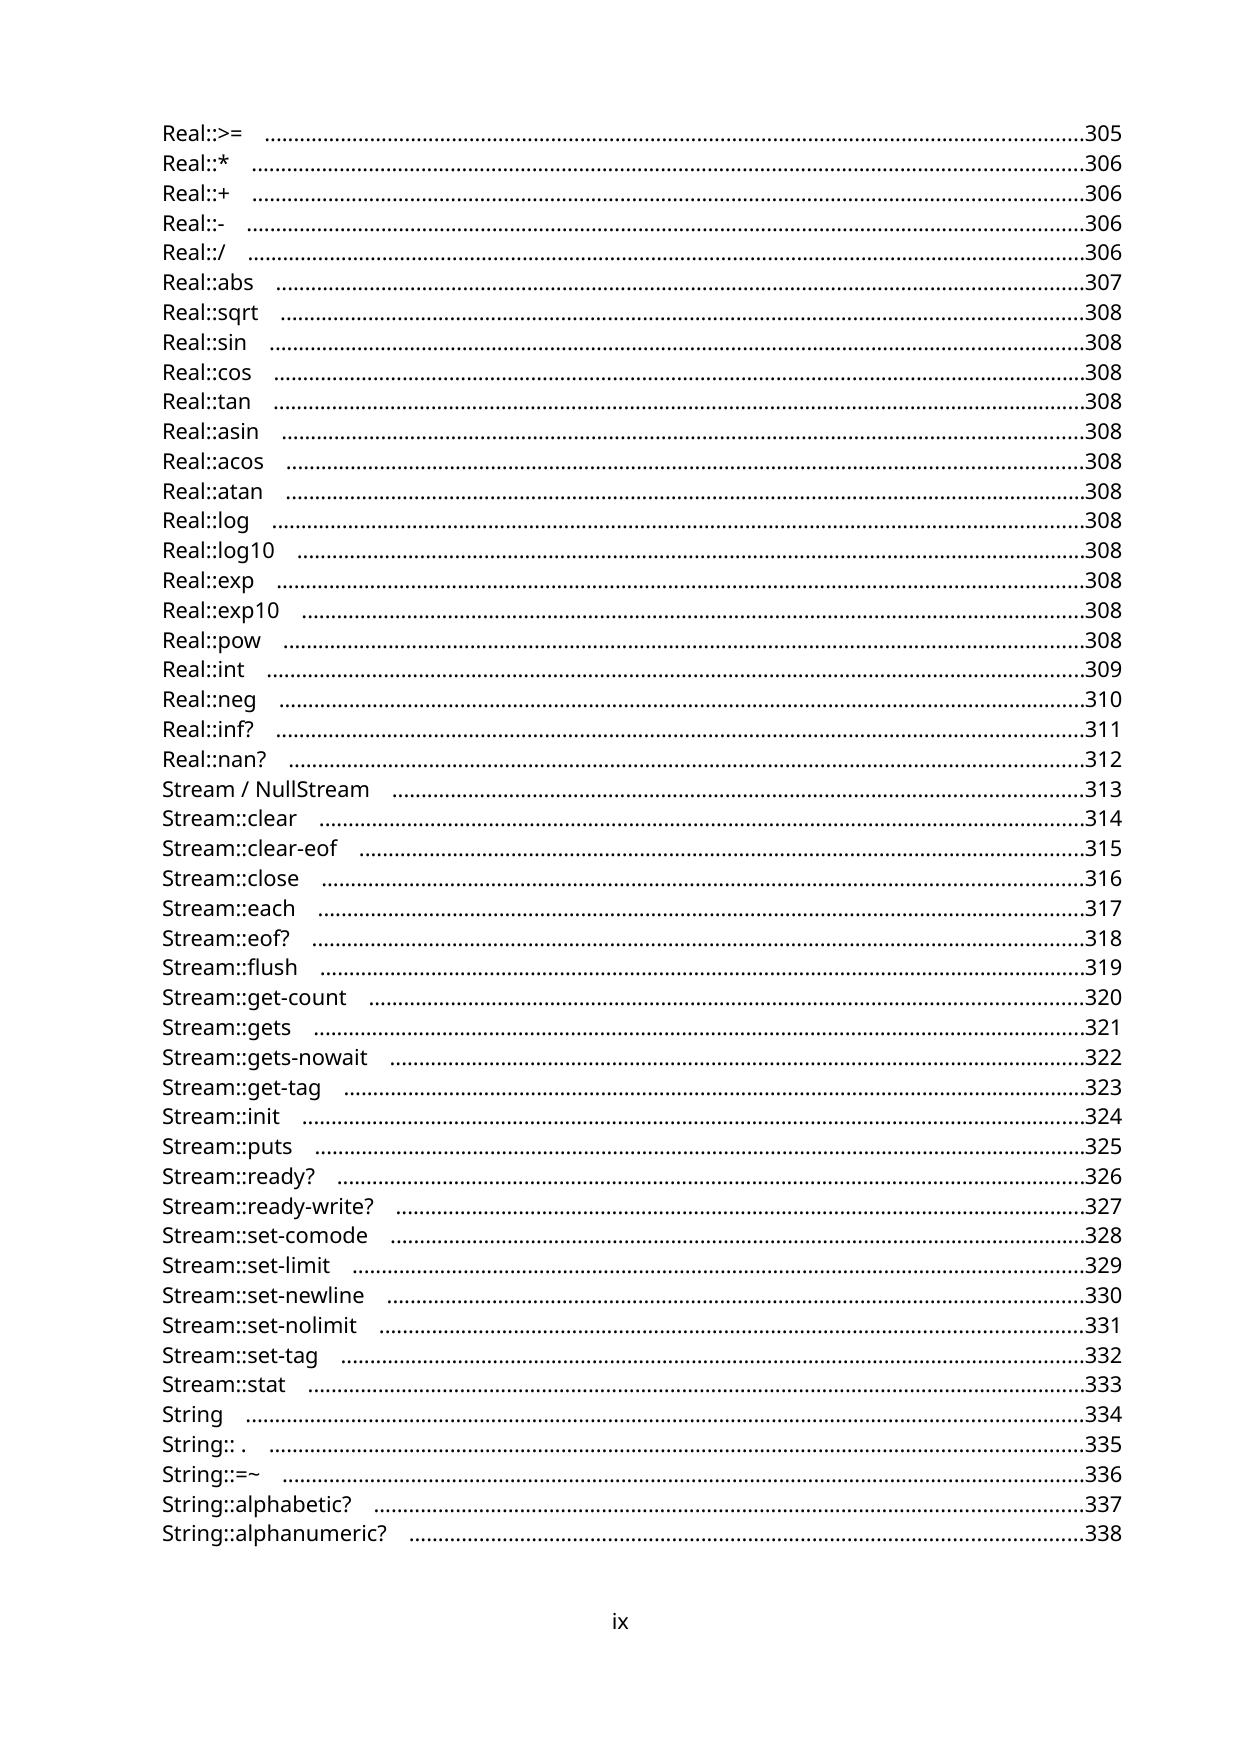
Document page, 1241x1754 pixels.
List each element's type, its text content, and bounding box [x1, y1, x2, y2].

text Real::log10 308 [162, 535, 1122, 565]
text Stream::set-nolimit 331 [162, 1310, 1122, 1339]
text Real::pow 308 [162, 624, 1122, 654]
text Stream::ready? 326 [162, 1161, 1122, 1191]
text Real::sin 308 [162, 327, 1122, 356]
text String::alphabetic? 337 [162, 1488, 1122, 1518]
text Real::sqrt 308 [162, 297, 1122, 327]
text String:: . 335 [162, 1429, 1122, 1459]
text Stream::set-newline 330 [162, 1280, 1122, 1310]
text Stream::set-tag 332 [162, 1339, 1122, 1369]
text Real::nan? 312 [162, 744, 1122, 773]
text Real::int 309 [162, 654, 1122, 684]
text Stream::flush 319 [162, 952, 1122, 982]
text Stream::get-count 320 [162, 982, 1122, 1012]
text Real::tan 308 [162, 386, 1122, 416]
text Stream::gets-nowait 322 [162, 1042, 1122, 1071]
text Real::+ 306 [162, 178, 1122, 207]
text Stream::set-comode 328 [162, 1220, 1122, 1250]
text Stream::eof? 318 [162, 922, 1122, 952]
text String 334 [162, 1399, 1122, 1429]
text Stream::set-limit 329 [162, 1250, 1122, 1280]
text Real::abs 307 [162, 267, 1122, 297]
text Real::* 306 [162, 148, 1122, 178]
text Stream::gets 321 [162, 1012, 1122, 1042]
text Stream::close 316 [162, 863, 1122, 893]
text Stream::clear-eof 315 [162, 833, 1122, 863]
text String::alphanumeric? 338 [162, 1518, 1122, 1548]
text Real::exp 308 [162, 565, 1122, 595]
text Stream::ready-write? 327 [162, 1191, 1122, 1220]
text Real::- 306 [162, 207, 1122, 237]
text Stream::puts 325 [162, 1131, 1122, 1161]
text Real::/ 306 [162, 237, 1122, 267]
text Stream::stat 333 [162, 1369, 1122, 1399]
text Stream / NullStream 313 [162, 773, 1122, 803]
text Stream::clear 314 [162, 803, 1122, 833]
text Real::cos 308 [162, 356, 1122, 386]
text Real::acos 308 [162, 446, 1122, 476]
text Real::asin 308 [162, 416, 1122, 446]
text Stream::get-tag 323 [162, 1071, 1122, 1101]
text Real::log 308 [162, 505, 1122, 535]
text Real::exp10 308 [162, 595, 1122, 624]
text Real::neg 310 [162, 684, 1122, 714]
text Stream::init 324 [162, 1101, 1122, 1131]
text Real::inf? 311 [162, 714, 1122, 744]
text Real::>= 305 [162, 118, 1122, 148]
text Real::atan 308 [162, 476, 1122, 505]
text Stream::each 317 [162, 893, 1122, 922]
text String::=~ 336 [162, 1459, 1122, 1488]
